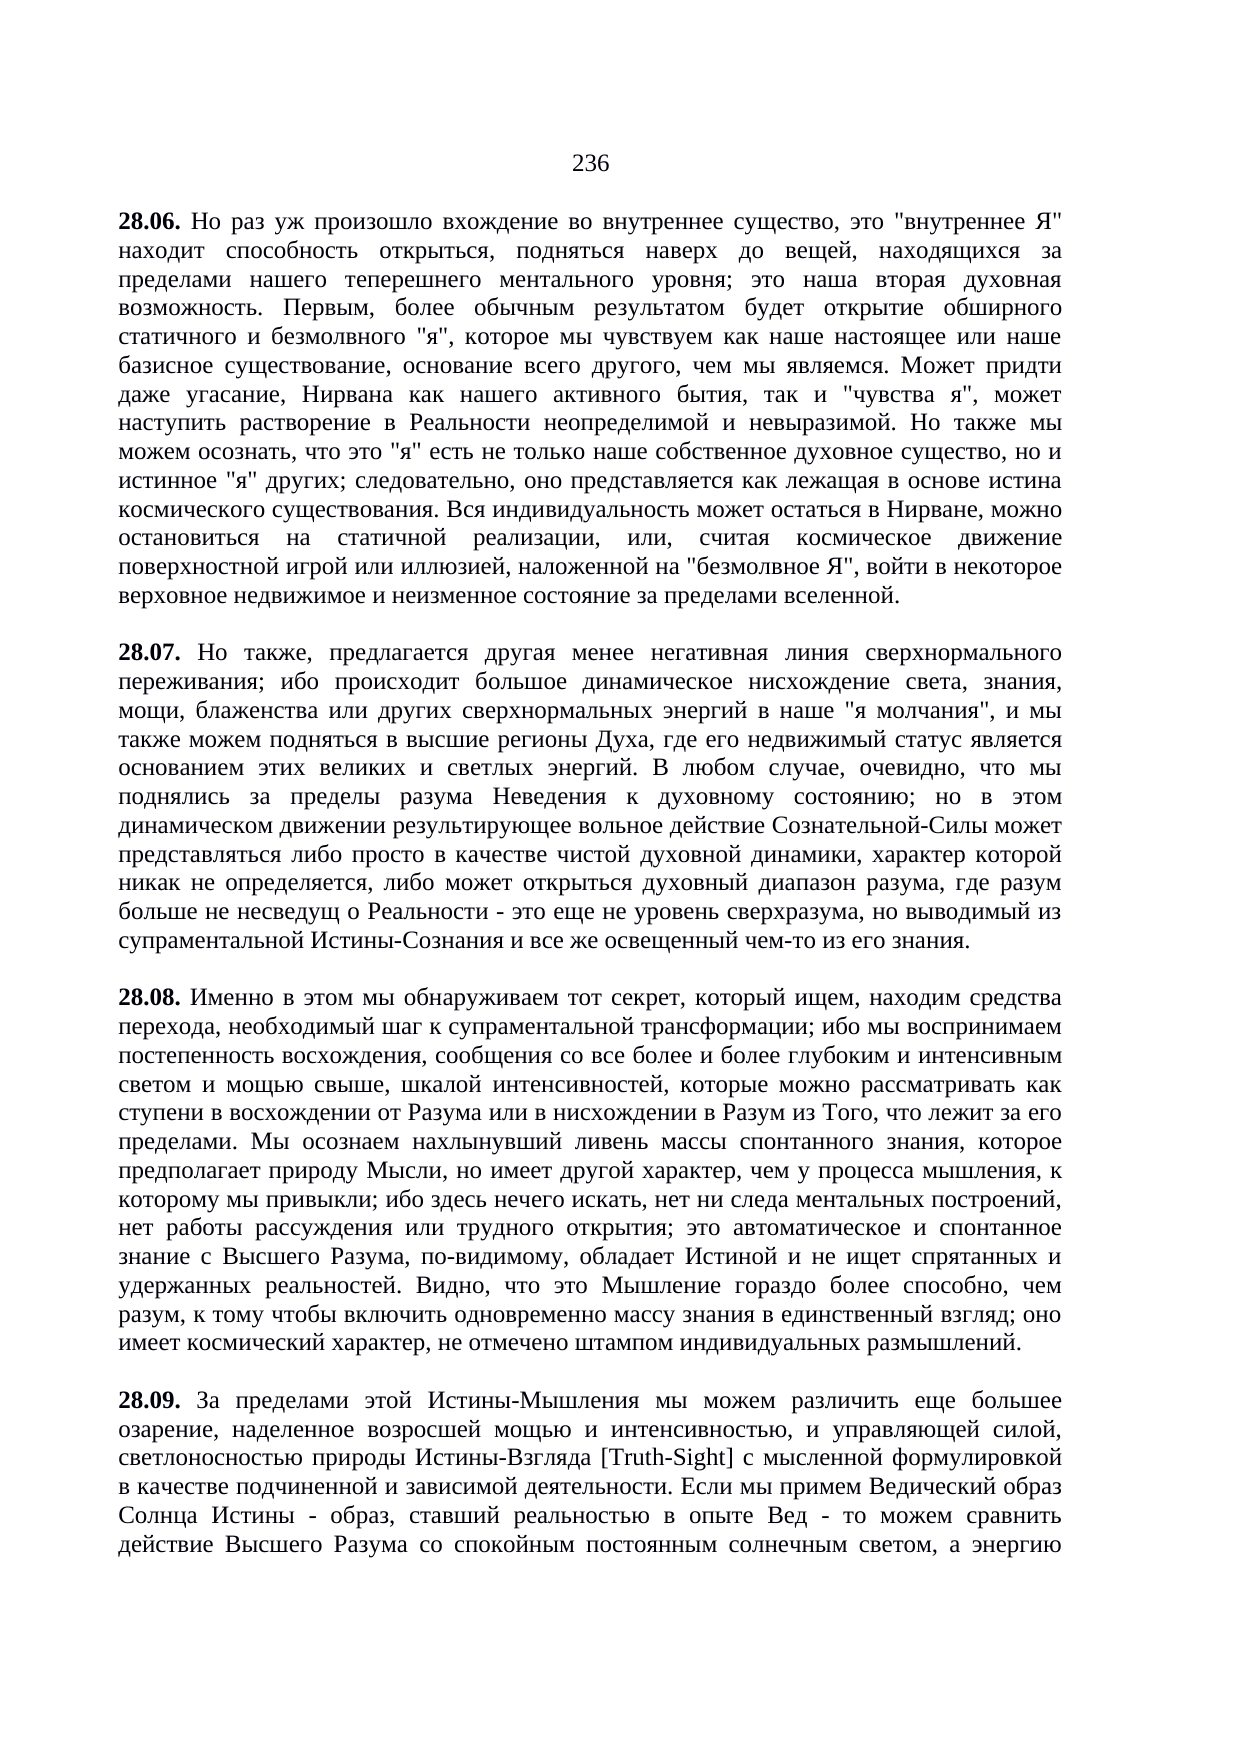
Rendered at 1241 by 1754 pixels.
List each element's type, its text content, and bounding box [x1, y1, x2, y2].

text 28.09. За пределами этой Истины-Мышления мы можем различить еще большее озарение, наделенное возросшей мощью и интенсивностью, и управляющей силой, светлоносностью природы Истины-Взгляда [Truth-Sight] с мысленной формулировкой в качестве подчиненной и зависимой деятельности. Если мы примем Ведический образ Солнца Истины - образ, ставший реальностью в опыте Вед - то можем сравнить действие Высшего Разума со спокойным постоянным солнечным светом, а энергию [118, 1385, 1063, 1557]
text 28.06. Но раз уж произошло вхождение во внутреннее существо, это "внутреннее Я" находит способность открыться, подняться наверх до вещей, находящихся за пределами нашего теперешнего ментального уровня; это наша вторая духовная возможность. Первым, более обычным результатом будет открытие обширного статичного и безмолвного "я", которое мы чувствуем как наше настоящее или наше базисное существование, основание всего другого, чем мы являемся. Может придти даже угасание, Нирвана как нашего активного бытия, так и "чувства я", может наступить растворение в Реальности неопределимой и невыразимой. Но также мы можем осознать, что это "я" есть не только наше собственное духовное существо, но и истинное "я" других; следовательно, оно представляется как лежащая в основе истина космического существования. Вся индивидуальность может остаться в Нирване, можно остановиться на статичной реализации, или, считая космическое движение поверхностной игрой или иллюзией, наложенной на "безмолвное Я", войти в некоторое верховное недвижимое и неизменное состояние за пределами вселенной. [118, 206, 1063, 609]
text 28.07. Но также, предлагается другая менее негативная линия сверхнормального переживания; ибо происходит большое динамическое нисхождение света, знания, мощи, блаженства или других сверхнормальных энергий в наше "я молчания", и мы также можем подняться в высшие регионы Духа, где его недвижимый статус является основанием этих великих и светлых энергий. В любом случае, очевидно, что мы поднялись за пределы разума Неведения к духовному состоянию; но в этом динамическом движении результирующее вольное действие Сознательной-Силы может представляться либо просто в качестве чистой духовной динамики, характер которой никак не определяется, либо может открыться духовный диапазон разума, где разум больше не несведущ о Реальности - это еще не уровень сверхразума, но выводимый из супраментальной Истины-Сознания и все же освещенный чем-то из его знания. [118, 637, 1063, 954]
text 28.08. Именно в этом мы обнаруживаем тот секрет, который ищем, находим средства перехода, необходимый шаг к супраментальной трансформации; ибо мы воспринимаем постепенность восхождения, сообщения со все более и более глубоким и интенсивным светом и мощью свыше, шкалой интенсивностей, которые можно рассматривать как ступени в восхождении от Разума или в нисхождении в Разум из Того, что лежит за его пределами. Мы осознаем нахлынувший ливень массы спонтанного знания, которое предполагает природу Мысли, но имеет другой характер, чем у процесса мышления, к которому мы привыкли; ибо здесь нечего искать, нет ни следа ментальных построений, нет работы рассуждения или трудного открытия; это автоматическое и спонтанное знание с Высшего Разума, по-видимому, обладает Истиной и не ищет спрятанных и удержанных реальностей. Видно, что это Мышление гораздо более способно, чем разум, к тому чтобы включить одновременно массу знания в единственный взгляд; оно имеет космический характер, не отмечено штампом индивидуальных размышлений. [118, 982, 1063, 1356]
